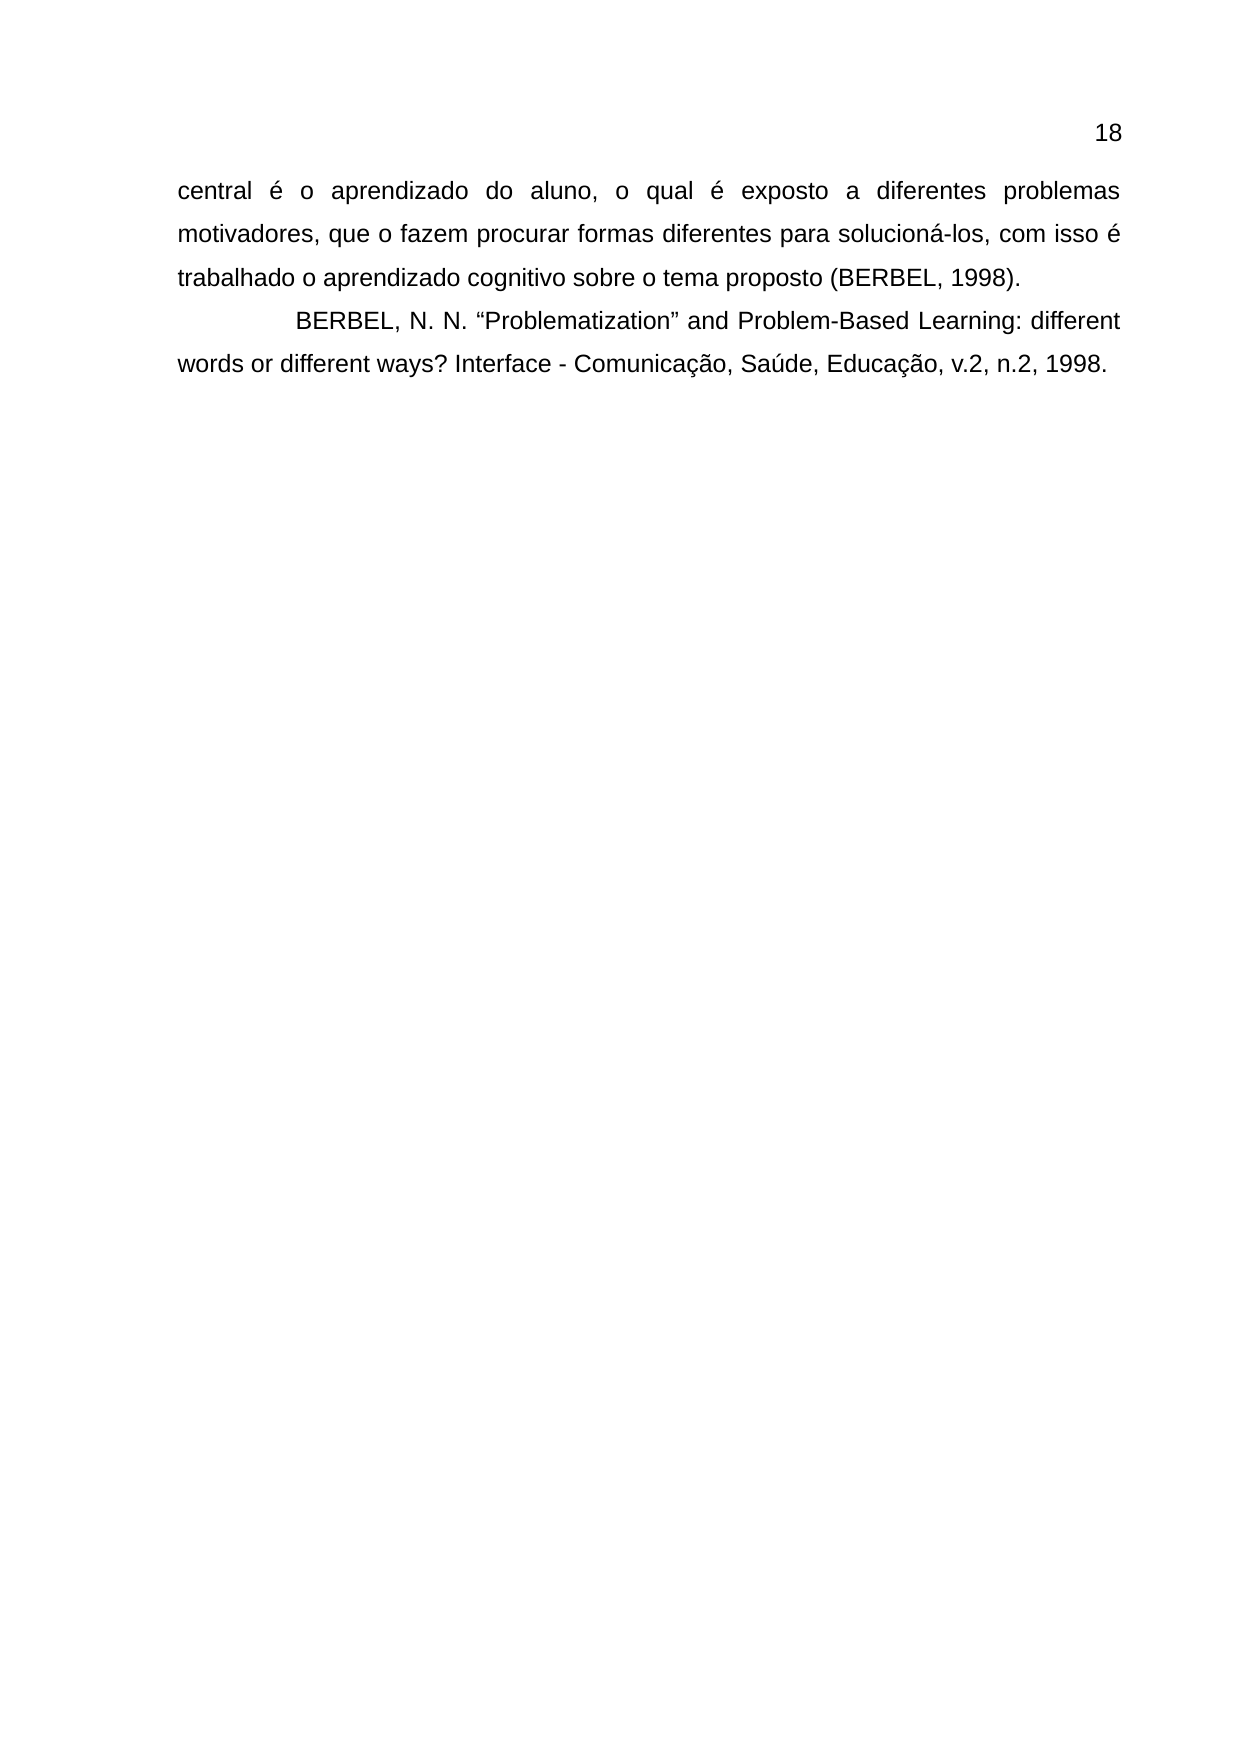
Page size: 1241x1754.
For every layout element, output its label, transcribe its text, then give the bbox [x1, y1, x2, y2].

text central é o aprendizado do aluno, o qual é exposto a diferentes problemas motivadores, que o fazem procurar formas diferentes para solucioná-los, com isso é trabalhado o aprendizado cognitivo sobre o tema proposto (BERBEL, 1998). [177, 176, 1122, 291]
text BERBEL, N. N. “Problematization” and Problem-Based Learning: different words or different ways? Interface - Comunicação, Saúde, Educação, v.2, n.2, 1998. [177, 306, 1122, 378]
